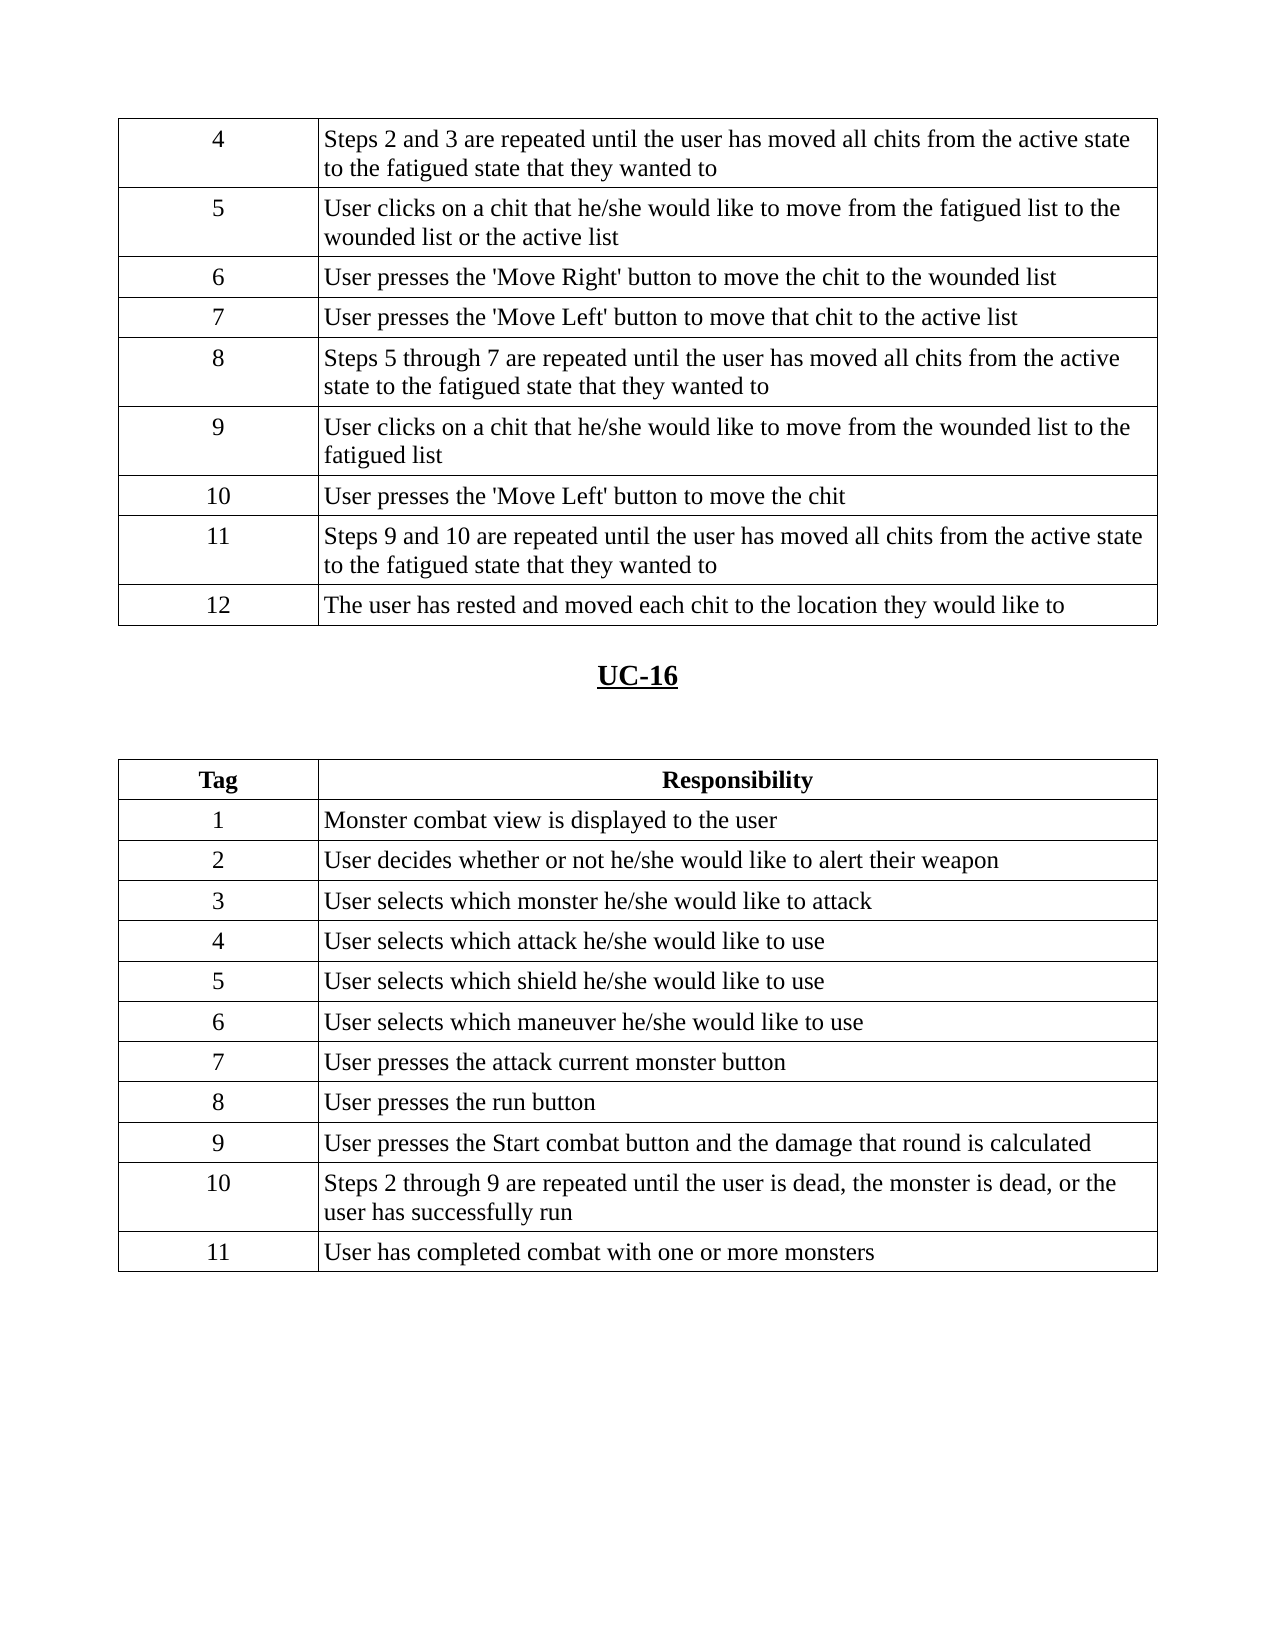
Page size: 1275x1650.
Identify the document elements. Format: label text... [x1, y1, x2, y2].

table_cell User selects which maneuver he/she would like to use [319, 1002, 1157, 1041]
table_cell User presses the Start combat button and the damage that round is calculated [319, 1123, 1157, 1162]
table_cell 11 [119, 516, 318, 584]
table_cell 12 [119, 585, 318, 625]
table_cell 7 [119, 1042, 318, 1081]
table_cell User selects which shield he/she would like to use [319, 962, 1157, 1001]
table_cell 2 [119, 841, 318, 880]
table_cell 9 [119, 407, 318, 475]
table_cell User presses the 'Move Right' button to move the chit to the wounded list [319, 257, 1157, 297]
table_cell User has completed combat with one or more monsters [319, 1232, 1157, 1271]
text UC-16 [118, 658, 1157, 692]
table_cell Steps 5 through 7 are repeated until the user has moved all chits from the active state to the fatigued state that they wanted to [319, 338, 1157, 406]
table_cell 9 [119, 1123, 318, 1162]
table_cell User clicks on a chit that he/she would like to move from the wounded list to the fatigued list [319, 407, 1157, 475]
table_cell 6 [119, 1002, 318, 1041]
table_cell Steps 9 and 10 are repeated until the user has moved all chits from the active state to the fatigued state that they wanted to [319, 516, 1157, 584]
table_cell 10 [119, 476, 318, 515]
table_cell 6 [119, 257, 318, 297]
table_cell Monster combat view is displayed to the user [319, 800, 1157, 839]
table_header Responsibility [319, 760, 1157, 799]
table_cell 3 [119, 881, 318, 920]
table_cell Steps 2 and 3 are repeated until the user has moved all chits from the active state to the fatigued state that they wanted to [319, 119, 1157, 187]
table_cell User selects which monster he/she would like to attack [319, 881, 1157, 920]
table_cell User presses the attack current monster button [319, 1042, 1157, 1081]
table_cell User clicks on a chit that he/she would like to move from the fatigued list to the wounded list or the active list [319, 188, 1157, 256]
table_cell 10 [119, 1163, 318, 1231]
table_cell User presses the 'Move Left' button to move the chit [319, 476, 1157, 515]
table_cell 8 [119, 1082, 318, 1122]
table_cell 7 [119, 298, 318, 337]
table_cell 5 [119, 188, 318, 256]
table_cell User presses the run button [319, 1082, 1157, 1122]
table_cell The user has rested and moved each chit to the location they would like to [319, 585, 1157, 625]
table_cell User presses the 'Move Left' button to move that chit to the active list [319, 298, 1157, 337]
table_cell User decides whether or not he/she would like to alert their weapon [319, 841, 1157, 880]
table_cell 1 [119, 800, 318, 839]
table_cell 11 [119, 1232, 318, 1271]
table_cell User selects which attack he/she would like to use [319, 921, 1157, 961]
table_header Tag [119, 760, 318, 799]
table_cell 4 [119, 921, 318, 961]
table_cell 5 [119, 962, 318, 1001]
table_cell 4 [119, 119, 318, 187]
table_cell Steps 2 through 9 are repeated until the user is dead, the monster is dead, or the user has successfully run [319, 1163, 1157, 1231]
table_cell 8 [119, 338, 318, 406]
